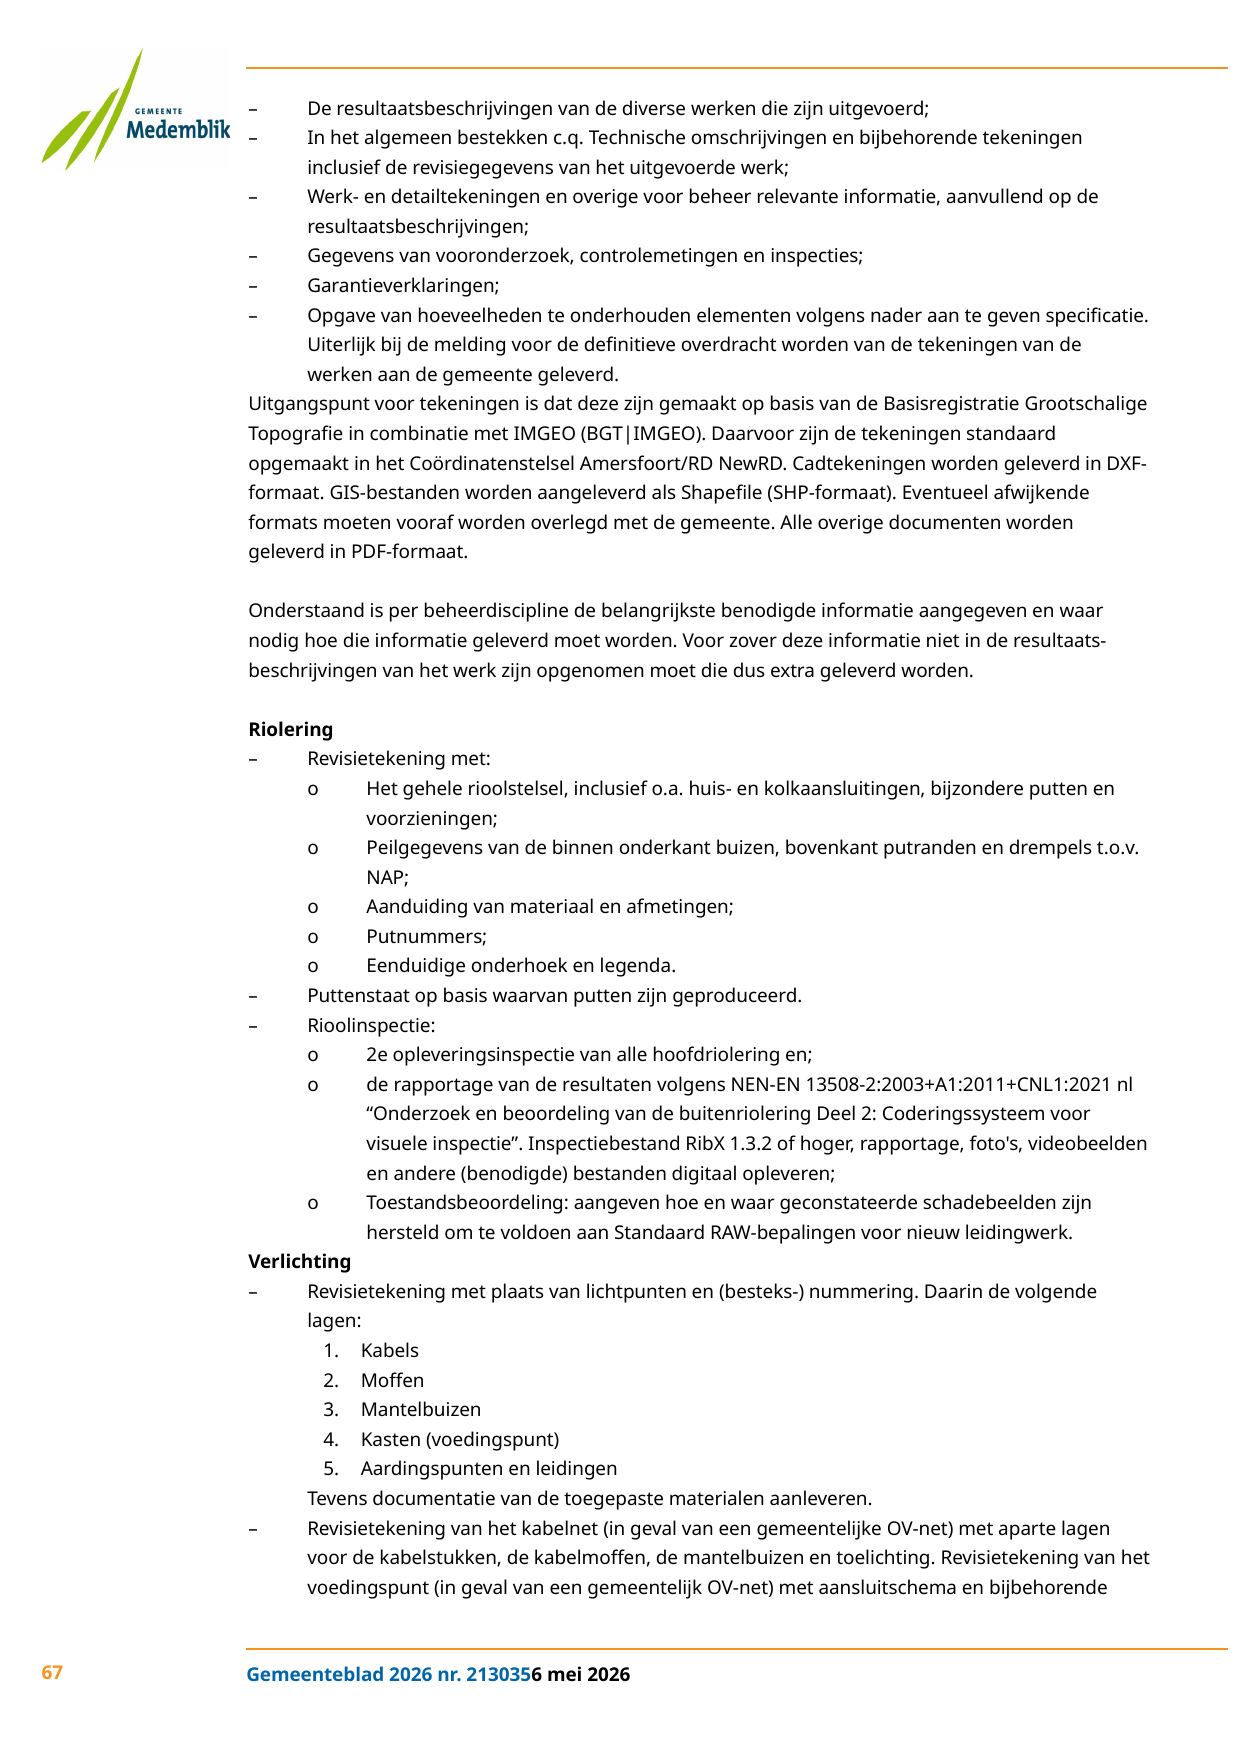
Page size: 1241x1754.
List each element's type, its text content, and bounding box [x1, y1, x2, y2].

list Het gehele rioolstelsel, inclusief o.a. huis- en kolkaansluitingen, bijzondere putten en voorzieningen; [307, 775, 1152, 831]
list Toestandsbeoordeling: aangeven hoe en waar geconstateerde schadebeelden zijn hersteld om te voldoen aan Standaard RAW-bepalingen voor nieuw leidingwerk. [307, 1189, 1152, 1245]
list In het algemeen bestekken c.q. Technische omschrijvingen en bijbehorende tekeningen inclusief de revisiegegevens van het uitgevoerde werk; [248, 124, 1152, 180]
list Mantelbuizen [323, 1396, 1152, 1422]
list De resultaatsbeschrijvingen van de diverse werken die zijn uitgevoerd; [248, 95, 1152, 121]
list 2e opleveringsinspectie van alle hoofdriolering en; [307, 1041, 1152, 1067]
text Verlichting [248, 1248, 1152, 1274]
picture [41, 47, 231, 172]
list Garantieverklaringen; [248, 272, 1152, 298]
list Revisietekening met plaats van lichtpunten en (besteks-) nummering. Daarin de volgende lagen: [248, 1278, 1152, 1333]
list Gegevens van vooronderzoek, controlemetingen en inspecties; [248, 243, 1152, 268]
list Tevens documentatie van de toegepaste materialen aanleveren. [248, 1485, 1152, 1511]
list Revisietekening met: [248, 746, 1152, 771]
list de rapportage van de resultaten volgens NEN-EN 13508-2:2003+A1:2011+CNL1:2021 nl “Onderzoek en beoordeling van de buitenriolering Deel 2: Coderingssysteem voor visuele inspectie”. Inspectiebestand RibX 1.3.2 of hoger, rapportage, foto's, videobeelden en andere (benodigde) bestanden digitaal opleveren; [307, 1071, 1152, 1186]
list Opgave van hoeveelheden te onderhouden elementen volgens nader aan te geven specificatie. Uiterlijk bij de melding voor de definitieve overdracht worden van de tekeningen van de werken aan de gemeente geleverd. [248, 302, 1152, 387]
list Rioolinspectie: [248, 1012, 1152, 1038]
list Peilgegevens van de binnen onderkant buizen, bovenkant putranden en drempels t.o.v. NAP; [307, 834, 1152, 890]
list Moffen [323, 1367, 1152, 1393]
list Kabels [323, 1337, 1152, 1363]
text Uitgangspunt voor tekeningen is dat deze zijn gemaakt op basis van de Basisregistratie Grootschalige Topografie in combinatie met IMGEO (BGT|IMGEO). Daarvoor zijn de tekeningen standaard opgemaakt in het Coördinatenstelsel Amersfoort/RD NewRD. Cadtekeningen worden geleverd in DXF-formaat. GIS-bestanden worden aangeleverd als Shapefile (SHP-formaat). Eventueel afwijkende formats moeten vooraf worden overlegd met de gemeente. Alle overige documenten worden geleverd in PDF-formaat. [248, 391, 1152, 564]
list Werk- en detailtekeningen en overige voor beheer relevante informatie, aanvullend op de resultaatsbeschrijvingen; [248, 183, 1152, 239]
list Eenduidige onderhoek en legenda. [307, 953, 1152, 978]
list Revisietekening van het kabelnet (in geval van een gemeentelijke OV-net) met aparte lagen voor de kabelstukken, de kabelmoffen, de mantelbuizen en toelichting. Revisietekening van het voedingspunt (in geval van een gemeentelijk OV-net) met aansluitschema en bijbehorende [248, 1515, 1152, 1600]
text Onderstaand is per beheerdiscipline de belangrijkste benodigde informatie aangegeven en waar nodig hoe die informatie geleverd moet worden. Voor zover deze informatie niet in de resultaats-beschrijvingen van het werk zijn opgenomen moet die dus extra geleverd worden. [248, 598, 1152, 683]
list Puttenstaat op basis waarvan putten zijn geproduceerd. [248, 982, 1152, 1008]
list Aanduiding van materiaal en afmetingen; [307, 893, 1152, 919]
text Riolering [248, 716, 1152, 742]
list Kasten (voedingspunt) [323, 1426, 1152, 1452]
list Putnummers; [307, 923, 1152, 949]
list Aardingspunten en leidingen [323, 1456, 1152, 1481]
